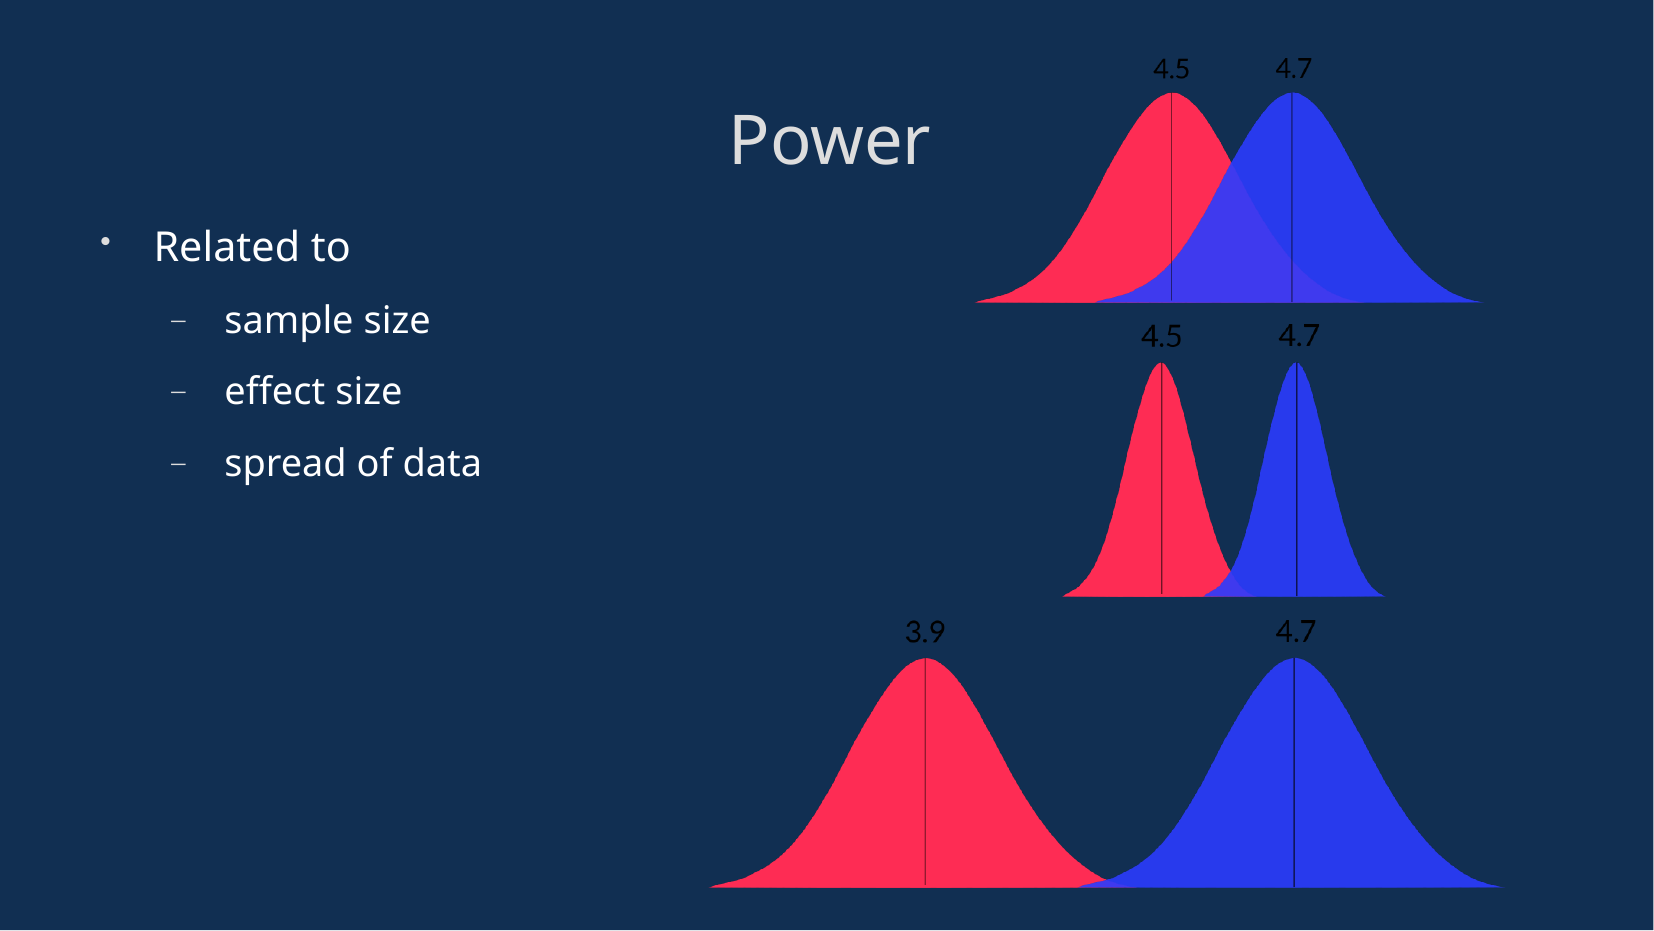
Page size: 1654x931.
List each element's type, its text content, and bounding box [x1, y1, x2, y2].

picture [708, 620, 1506, 888]
picture [1062, 324, 1386, 597]
list Related to sample size effect size spread of data [82, 217, 1571, 758]
picture [974, 58, 1485, 303]
title Power [97, 56, 1563, 217]
